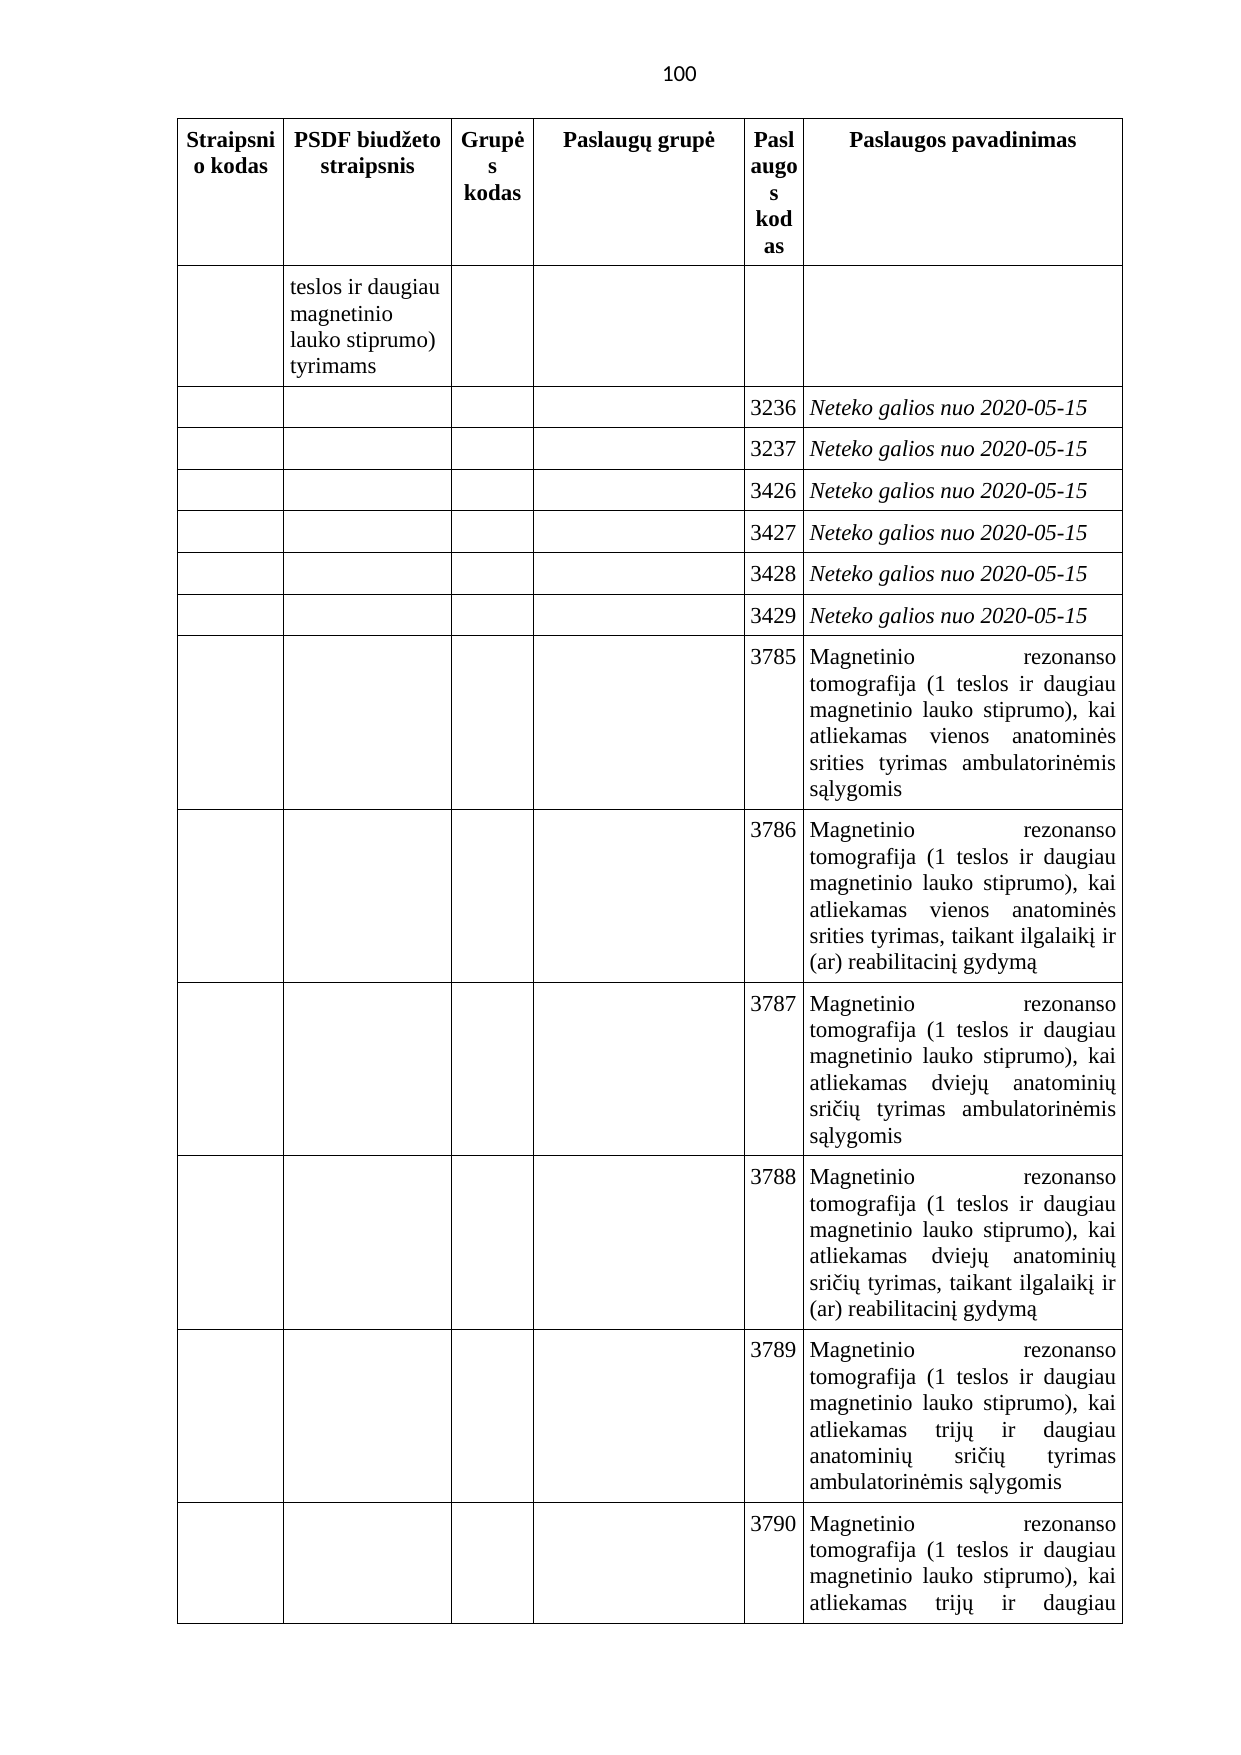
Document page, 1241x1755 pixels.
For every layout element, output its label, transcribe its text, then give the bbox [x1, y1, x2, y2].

table_cell 3785 [745, 636, 803, 808]
table_cell 3237 [745, 428, 803, 469]
table_cell [452, 983, 533, 1155]
table_header Paslaugų grupė [534, 119, 744, 265]
table_cell Neteko galios nuo 2020-05-15 [804, 511, 1122, 552]
table_cell 3236 [745, 387, 803, 427]
table_header Paslaugos kodas [745, 119, 803, 265]
table_cell 3786 [745, 810, 803, 982]
table_cell [452, 470, 533, 510]
table_cell [534, 1330, 744, 1502]
table_header Paslaugos pavadinimas [804, 119, 1122, 265]
table_cell [452, 553, 533, 593]
table_cell [534, 428, 744, 469]
table_cell 3790 [745, 1503, 803, 1622]
table_cell [178, 387, 283, 427]
table_cell [452, 266, 533, 386]
table_cell [178, 983, 283, 1155]
table_cell [745, 266, 803, 386]
table_cell [178, 1156, 283, 1328]
table_cell [178, 266, 283, 386]
table_cell Magnetinio rezonanso tomografija (1 teslos ir daugiau magnetinio lauko stiprumo), kai atliekamas trijų ir daugiau [804, 1503, 1122, 1622]
table_cell [534, 1156, 744, 1328]
table_cell 3426 [745, 470, 803, 510]
table_cell [534, 1503, 744, 1622]
table_header Grupės kodas [452, 119, 533, 265]
table_cell [534, 511, 744, 552]
table_cell [178, 470, 283, 510]
table_cell [178, 511, 283, 552]
table_cell [534, 595, 744, 635]
table_cell Magnetinio rezonanso tomografija (1 teslos ir daugiau magnetinio lauko stiprumo), kai atliekamas trijų ir daugiau anatominių sričių tyrimas ambulatorinėmis sąlygomis [804, 1330, 1122, 1502]
table_cell [452, 810, 533, 982]
table_cell [284, 1156, 451, 1328]
table_cell [534, 810, 744, 982]
table_cell Neteko galios nuo 2020-05-15 [804, 428, 1122, 469]
table_cell [452, 428, 533, 469]
table_cell [804, 266, 1122, 386]
table_cell [534, 983, 744, 1155]
table_cell 3787 [745, 983, 803, 1155]
table_cell [452, 511, 533, 552]
table_cell [534, 266, 744, 386]
table_cell [178, 595, 283, 635]
table_header PSDF biudžeto straipsnis [284, 119, 451, 265]
table_cell Magnetinio rezonanso tomografija (1 teslos ir daugiau magnetinio lauko stiprumo), kai atliekamas vienos anatominės srities tyrimas ambulatorinėmis sąlygomis [804, 636, 1122, 808]
table_cell [284, 1503, 451, 1622]
table_cell [452, 1156, 533, 1328]
table_cell [284, 983, 451, 1155]
table_cell [284, 470, 451, 510]
table_cell [284, 387, 451, 427]
table_cell teslos ir daugiau magnetinio lauko stiprumo) tyrimams [284, 266, 451, 386]
table_cell [178, 636, 283, 808]
table_cell [284, 511, 451, 552]
table_cell [178, 428, 283, 469]
table_cell [178, 553, 283, 593]
table_header Straipsnio kodas [178, 119, 283, 265]
table_cell Neteko galios nuo 2020-05-15 [804, 553, 1122, 593]
table_cell [452, 636, 533, 808]
table_cell Neteko galios nuo 2020-05-15 [804, 387, 1122, 427]
table_cell 3427 [745, 511, 803, 552]
table_cell 3429 [745, 595, 803, 635]
table_cell [534, 387, 744, 427]
table_cell [534, 553, 744, 593]
table_cell 3789 [745, 1330, 803, 1502]
table_cell [178, 1503, 283, 1622]
table_cell [452, 1503, 533, 1622]
table_cell Neteko galios nuo 2020-05-15 [804, 595, 1122, 635]
table_cell Magnetinio rezonanso tomografija (1 teslos ir daugiau magnetinio lauko stiprumo), kai atliekamas dviejų anatominių sričių tyrimas ambulatorinėmis sąlygomis [804, 983, 1122, 1155]
table_cell 3428 [745, 553, 803, 593]
table_cell [534, 470, 744, 510]
table_cell Magnetinio rezonanso tomografija (1 teslos ir daugiau magnetinio lauko stiprumo), kai atliekamas dviejų anatominių sričių tyrimas, taikant ilgalaikį ir (ar) reabilitacinį gydymą [804, 1156, 1122, 1328]
table_cell [178, 810, 283, 982]
table_cell [452, 387, 533, 427]
table_cell 3788 [745, 1156, 803, 1328]
table_cell [284, 553, 451, 593]
table_cell [284, 428, 451, 469]
table_cell [178, 1330, 283, 1502]
table_cell [452, 595, 533, 635]
table_cell Neteko galios nuo 2020-05-15 [804, 470, 1122, 510]
table_cell Magnetinio rezonanso tomografija (1 teslos ir daugiau magnetinio lauko stiprumo), kai atliekamas vienos anatominės srities tyrimas, taikant ilgalaikį ir (ar) reabilitacinį gydymą [804, 810, 1122, 982]
table_cell [284, 595, 451, 635]
table_cell [284, 636, 451, 808]
table_cell [284, 1330, 451, 1502]
table_cell [452, 1330, 533, 1502]
table_cell [534, 636, 744, 808]
table_cell [284, 810, 451, 982]
